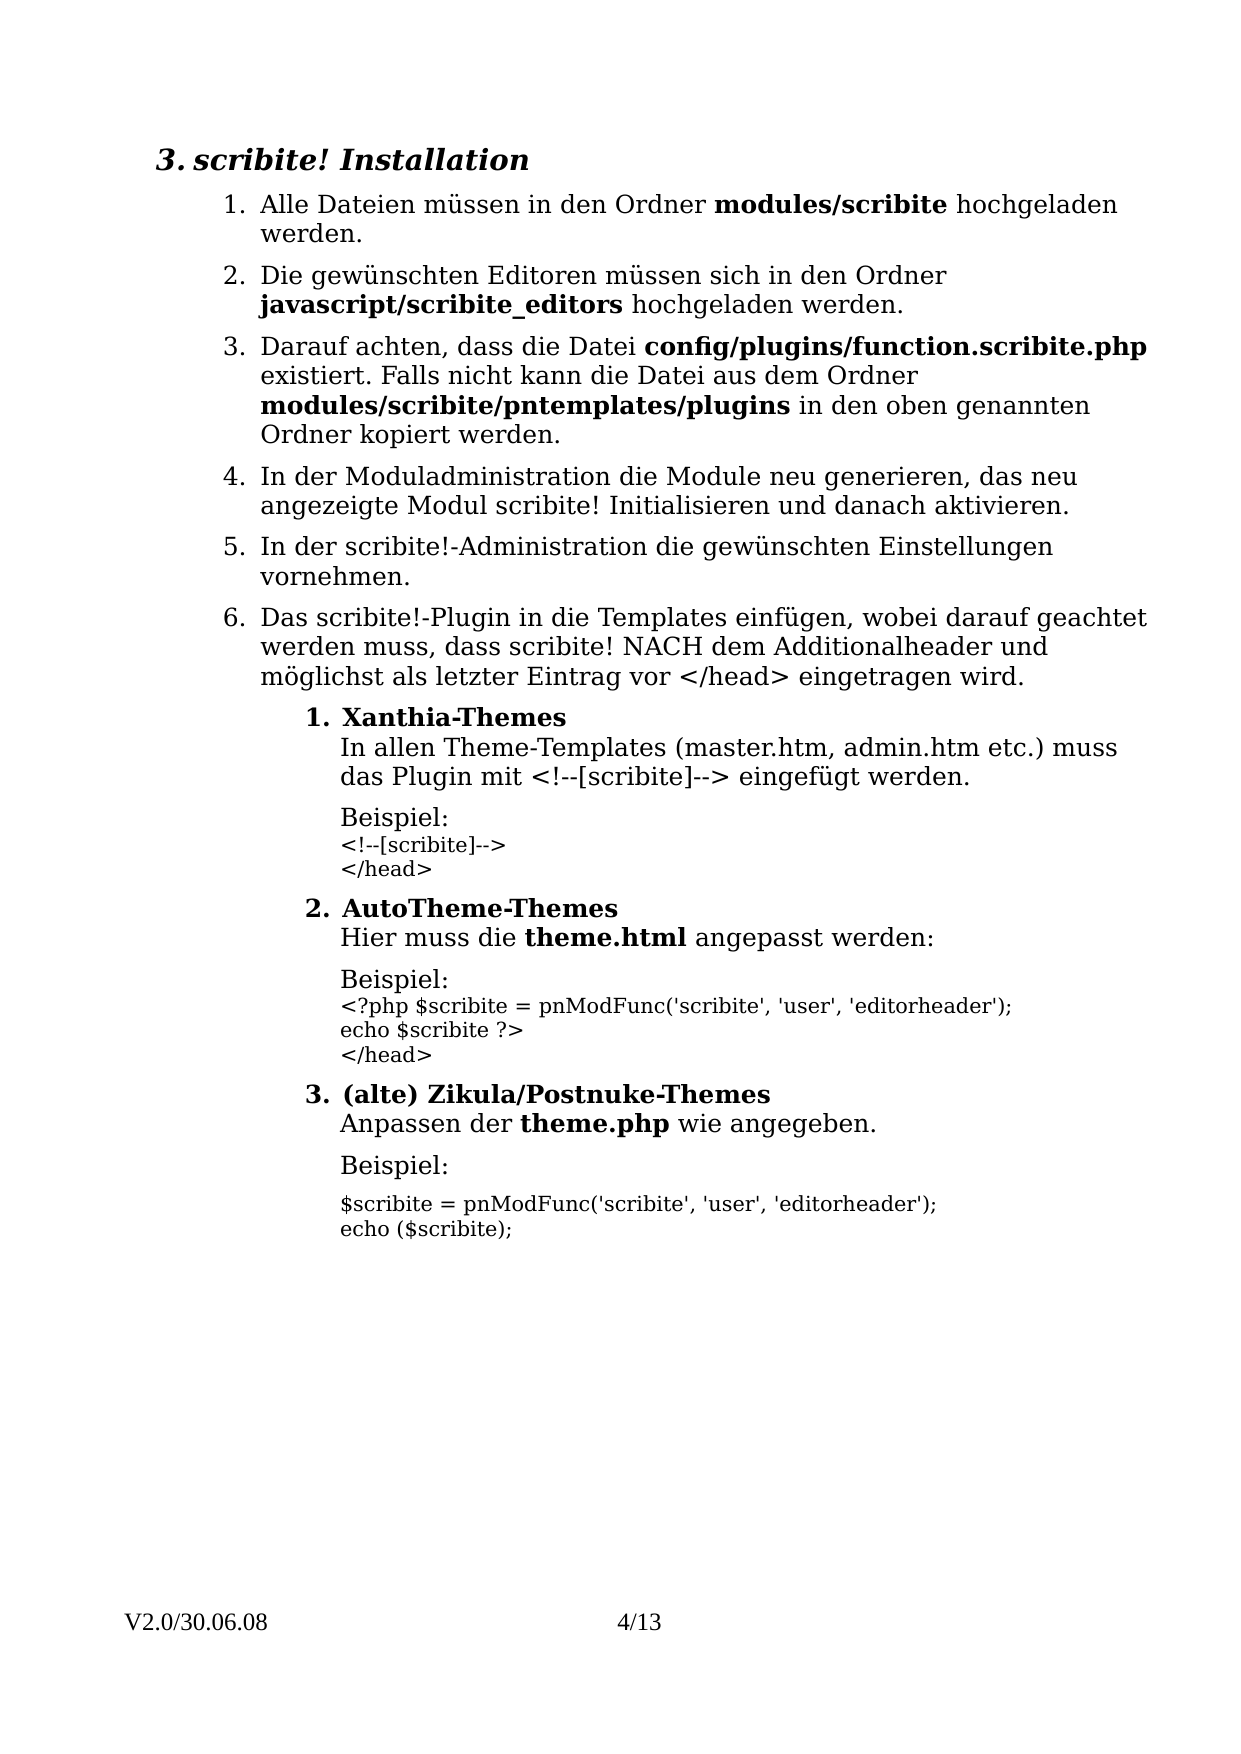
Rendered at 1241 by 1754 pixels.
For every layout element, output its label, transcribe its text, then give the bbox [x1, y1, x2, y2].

subtitle scribite! Installation [156, 143, 1160, 177]
text Beispiel: [340, 1151, 1160, 1180]
text Beispiel: <?php $scribite = pnModFunc('scribite', 'user', 'editorheader'); echo $scribite ?> </head> [340, 965, 1160, 1067]
text Anpassen der theme.php wie angegeben. [340, 1109, 1160, 1138]
text In allen Theme-Templates (master.htm, admin.htm etc.) muss das Plugin mit <!--[scribite]--> eingefügt werden. [340, 733, 1160, 791]
list Das scribite!-Plugin in die Templates einfügen, wobei darauf geachtet werden muss, dass scribite! NACH dem Additionalheader und möglichst als letzter Eintrag vor </head> eingetragen wird. [223, 603, 1160, 691]
text $scribite = pnModFunc('scribite', 'user', 'editorheader'); echo ($scribite); [340, 1192, 1160, 1241]
list (alte) Zikula/Postnuke-Themes [304, 1079, 1160, 1109]
list Xanthia-Themes [304, 703, 1160, 733]
text Hier muss die theme.html angepasst werden: [340, 923, 1160, 953]
list AutoTheme-Themes [304, 894, 1160, 923]
text Beispiel: <!--[scribite]--> </head> [340, 804, 1160, 881]
list In der Moduladministration die Module neu generieren, das neu angezeigte Modul scribite! Initialisieren und danach aktivieren. [223, 462, 1160, 520]
list Alle Dateien müssen in den Ordner modules/scribite hochgeladen werden. [223, 190, 1160, 248]
list Darauf achten, dass die Datei config/plugins/function.scribite.php existiert. Falls nicht kann die Datei aus dem Ordner modules/scribite/pntemplates/plugins in den oben genannten Ordner kopiert werden. [223, 332, 1160, 449]
list In der scribite!-Administration die gewünschten Einstellungen vornehmen. [223, 533, 1160, 591]
list Die gewünschten Editoren müssen sich in den Ordner javascript/scribite_editors hochgeladen werden. [223, 261, 1160, 320]
